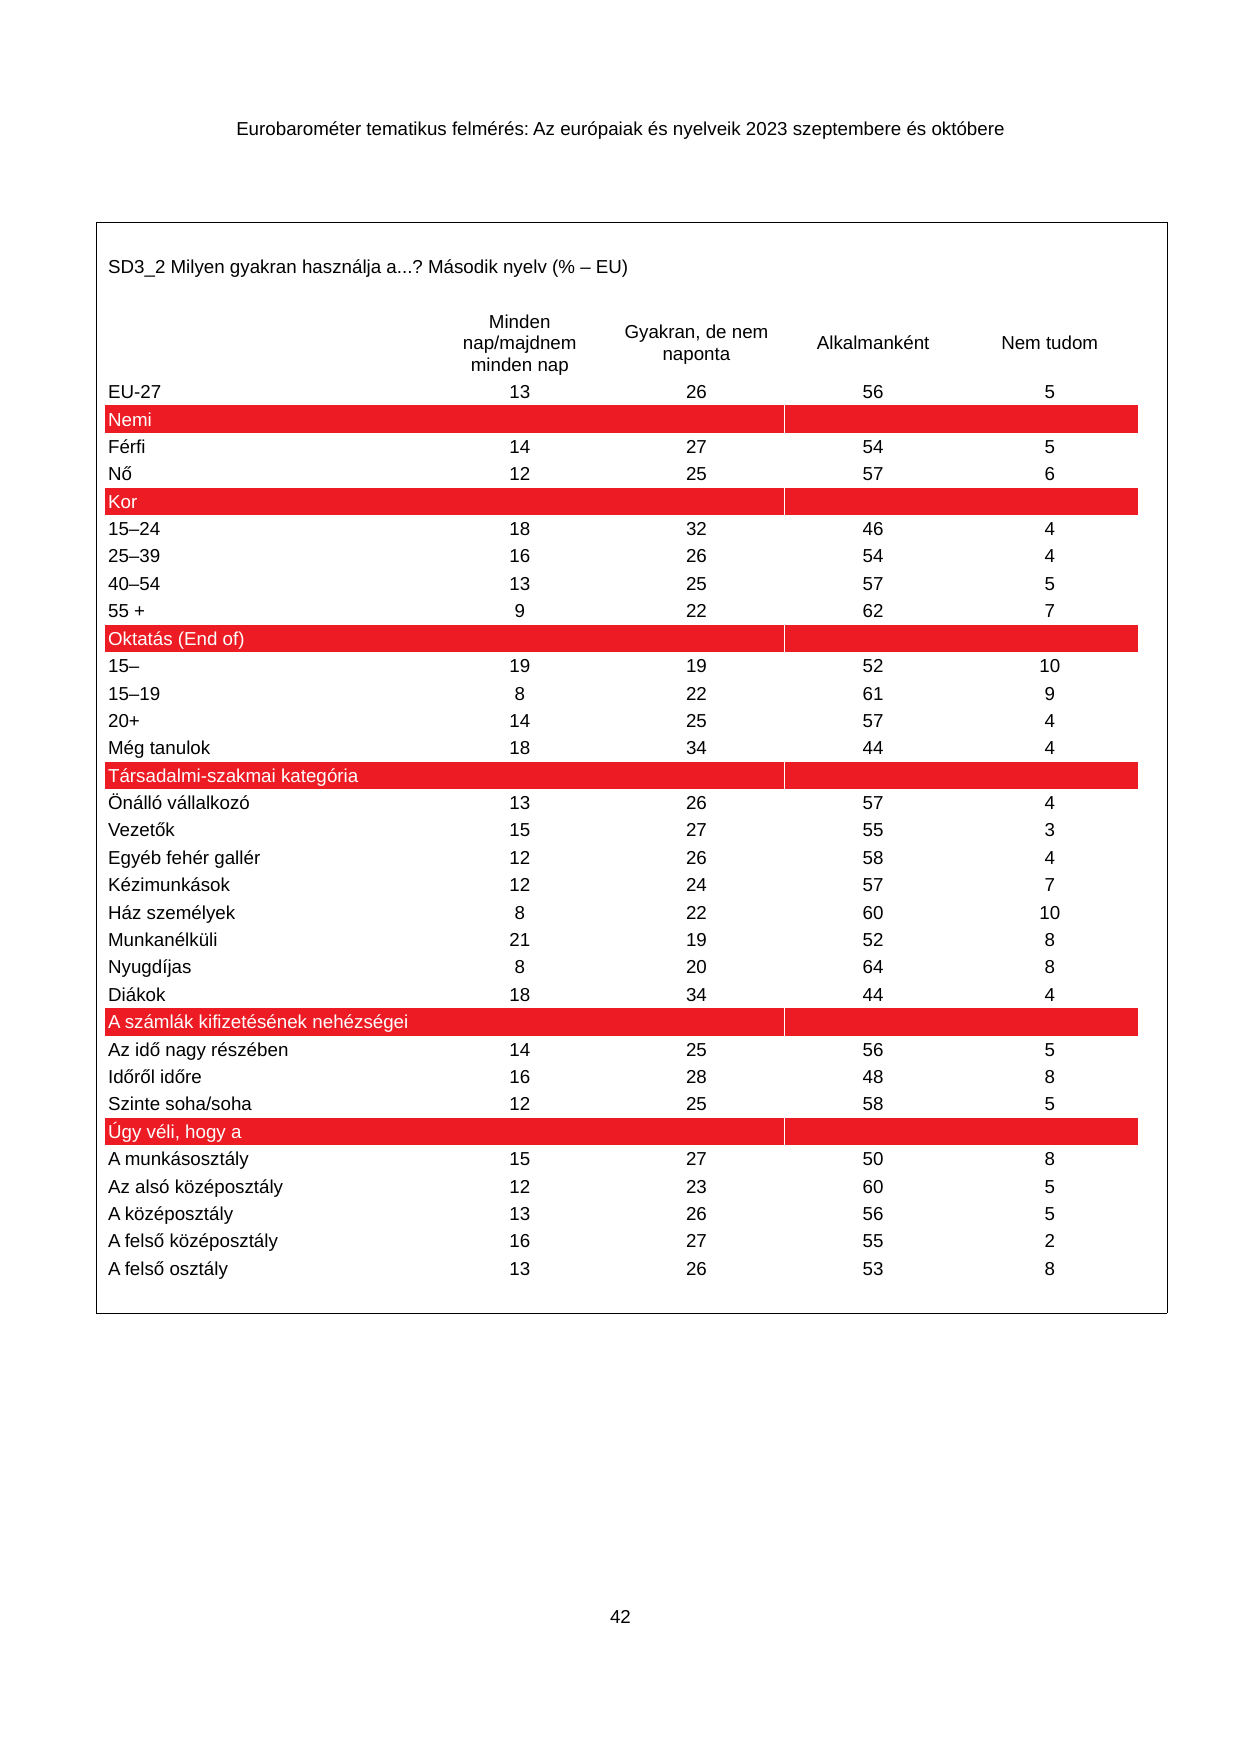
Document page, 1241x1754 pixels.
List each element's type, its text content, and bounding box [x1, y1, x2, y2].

table_cell 4 [961, 515, 1138, 542]
table_cell Szinte soha/soha [105, 1090, 431, 1118]
table_cell 3 [961, 816, 1138, 844]
table_cell 25–39 [105, 543, 431, 570]
table_cell 57 [785, 570, 961, 597]
table_cell 28 [608, 1063, 784, 1090]
table_cell 57 [785, 707, 961, 734]
table_cell [785, 280, 961, 307]
table_cell 9 [431, 597, 608, 624]
table_cell 10 [961, 899, 1138, 926]
table_cell A felső osztály [105, 1255, 431, 1282]
table_cell Nő [105, 460, 431, 488]
table_cell 55 + [105, 597, 431, 624]
table_cell A középosztály [105, 1200, 431, 1227]
table_cell Az idő nagy részében [105, 1036, 431, 1063]
table_cell Társadalmi-szakmai kategória [105, 762, 431, 789]
table_cell [961, 488, 1138, 515]
table_cell Önálló vállalkozó [105, 789, 431, 816]
table_cell [431, 1008, 608, 1036]
table_cell 34 [608, 981, 784, 1008]
table_cell 13 [431, 1255, 608, 1282]
table_cell 24 [608, 871, 784, 898]
table_cell [105, 280, 431, 307]
table_cell 54 [785, 433, 961, 460]
table_cell Kézimunkások [105, 871, 431, 898]
table_cell 50 [785, 1145, 961, 1172]
table_cell [608, 488, 784, 515]
table_cell Kor [105, 488, 431, 515]
table_cell 55 [785, 816, 961, 844]
table_cell 58 [785, 1090, 961, 1118]
table_cell Diákok [105, 981, 431, 1008]
table_cell 56 [785, 1036, 961, 1063]
table_cell Gyakran, de nem naponta [608, 308, 784, 378]
table_cell 26 [608, 1255, 784, 1282]
table_cell Munkanélküli [105, 926, 431, 953]
table_cell 26 [608, 844, 784, 871]
table_cell 46 [785, 515, 961, 542]
table_cell [431, 488, 608, 515]
table_cell 25 [608, 460, 784, 488]
table_cell 34 [608, 734, 784, 762]
table_cell 8 [431, 899, 608, 926]
table_cell 4 [961, 981, 1138, 1008]
table_cell 26 [608, 543, 784, 570]
table_cell [785, 1118, 961, 1145]
table_cell Minden nap/majdnem minden nap [431, 308, 608, 378]
table_cell [961, 1008, 1138, 1036]
table_cell 18 [431, 734, 608, 762]
table_cell 13 [431, 789, 608, 816]
table_cell 7 [961, 597, 1138, 624]
table_cell 9 [961, 679, 1138, 707]
table_cell 12 [431, 871, 608, 898]
table_cell A felső középosztály [105, 1227, 431, 1255]
table_cell Az alsó középosztály [105, 1173, 431, 1200]
table_cell Nemi [105, 405, 431, 433]
table_cell 13 [431, 378, 608, 405]
table_cell [608, 762, 784, 789]
table_cell 22 [608, 679, 784, 707]
table_cell 48 [785, 1063, 961, 1090]
table_cell [961, 280, 1138, 307]
table_cell 25 [608, 1036, 784, 1063]
table_cell 5 [961, 1173, 1138, 1200]
table_cell [608, 280, 784, 307]
table_cell [608, 625, 784, 652]
table_cell 22 [608, 597, 784, 624]
table_cell 32 [608, 515, 784, 542]
table_cell Nyugdíjas [105, 953, 431, 981]
table_cell [105, 308, 431, 378]
table_cell [785, 762, 961, 789]
table_cell 8 [961, 926, 1138, 953]
table_cell 16 [431, 1227, 608, 1255]
table_cell 14 [431, 707, 608, 734]
table_cell [961, 625, 1138, 652]
table_cell 19 [608, 926, 784, 953]
table_cell Még tanulok [105, 734, 431, 762]
table_cell 15– [105, 652, 431, 679]
table_cell Nem tudom [961, 308, 1138, 378]
table_cell Oktatás (End of) [105, 625, 431, 652]
table_cell 5 [961, 378, 1138, 405]
table_cell 21 [431, 926, 608, 953]
table_cell [785, 625, 961, 652]
table_cell 7 [961, 871, 1138, 898]
table_cell 5 [961, 570, 1138, 597]
table_cell 18 [431, 981, 608, 1008]
table_cell 53 [785, 1255, 961, 1282]
table_cell 56 [785, 1200, 961, 1227]
table_cell 12 [431, 1090, 608, 1118]
table_cell 54 [785, 543, 961, 570]
table_cell [431, 1118, 608, 1145]
table_cell 19 [431, 652, 608, 679]
table_cell 18 [431, 515, 608, 542]
table_cell [961, 405, 1138, 433]
table_cell Egyéb fehér gallér [105, 844, 431, 871]
table_cell 13 [431, 570, 608, 597]
table_cell 57 [785, 460, 961, 488]
table_cell [785, 405, 961, 433]
table_cell 16 [431, 1063, 608, 1090]
table_cell [431, 762, 608, 789]
table_cell Alkalmanként [785, 308, 961, 378]
table_cell 5 [961, 433, 1138, 460]
table_cell 60 [785, 1173, 961, 1200]
table_cell 6 [961, 460, 1138, 488]
table_cell 61 [785, 679, 961, 707]
table_cell 15–19 [105, 679, 431, 707]
table_cell Ház személyek [105, 899, 431, 926]
table_header SD3_2 Milyen gyakran használja a...? Második nyelv (% – EU) [105, 253, 1138, 280]
table_cell 15 [431, 816, 608, 844]
table_cell 40–54 [105, 570, 431, 597]
table_cell Úgy véli, hogy a [105, 1118, 431, 1145]
table_cell 13 [431, 1200, 608, 1227]
table_cell 10 [961, 652, 1138, 679]
table_cell 4 [961, 789, 1138, 816]
table_cell [431, 625, 608, 652]
table_cell [608, 1008, 784, 1036]
table_cell [608, 405, 784, 433]
table_cell 23 [608, 1173, 784, 1200]
table_cell 44 [785, 981, 961, 1008]
table_cell A számlák kifizetésének nehézségei [105, 1008, 431, 1036]
table_cell 20 [608, 953, 784, 981]
table_cell 25 [608, 570, 784, 597]
table_cell 5 [961, 1200, 1138, 1227]
table_cell 57 [785, 789, 961, 816]
table_cell 5 [961, 1036, 1138, 1063]
table_cell 56 [785, 378, 961, 405]
table_cell 15 [431, 1145, 608, 1172]
table_cell [961, 1118, 1138, 1145]
table_cell Férfi [105, 433, 431, 460]
table_cell 12 [431, 844, 608, 871]
table_cell 26 [608, 789, 784, 816]
table_cell 27 [608, 433, 784, 460]
table_cell 12 [431, 460, 608, 488]
table_cell 4 [961, 844, 1138, 871]
table_cell 16 [431, 543, 608, 570]
table_cell 58 [785, 844, 961, 871]
table_cell 52 [785, 652, 961, 679]
table_cell 60 [785, 899, 961, 926]
table_cell 20+ [105, 707, 431, 734]
table_cell [431, 280, 608, 307]
table_cell 4 [961, 734, 1138, 762]
table_cell 12 [431, 1173, 608, 1200]
table_cell Vezetők [105, 816, 431, 844]
table_cell 8 [961, 1063, 1138, 1090]
table_cell 55 [785, 1227, 961, 1255]
table_cell 19 [608, 652, 784, 679]
table_cell 27 [608, 1145, 784, 1172]
table_cell [961, 762, 1138, 789]
table_cell 27 [608, 816, 784, 844]
table_cell 52 [785, 926, 961, 953]
table_cell [431, 405, 608, 433]
table_cell 2 [961, 1227, 1138, 1255]
table_cell 44 [785, 734, 961, 762]
table_cell 64 [785, 953, 961, 981]
table_cell 14 [431, 1036, 608, 1063]
table_cell 5 [961, 1090, 1138, 1118]
table_cell 25 [608, 707, 784, 734]
table_cell EU-27 [105, 378, 431, 405]
table_cell 27 [608, 1227, 784, 1255]
table_cell 4 [961, 707, 1138, 734]
table_cell A munkásosztály [105, 1145, 431, 1172]
table_cell 22 [608, 899, 784, 926]
table_cell 8 [431, 679, 608, 707]
table_cell [785, 1008, 961, 1036]
table_cell 8 [961, 953, 1138, 981]
table_cell 26 [608, 378, 784, 405]
table_cell 25 [608, 1090, 784, 1118]
table_cell [608, 1118, 784, 1145]
table_cell [785, 488, 961, 515]
table_cell 8 [961, 1255, 1138, 1282]
table_cell 8 [431, 953, 608, 981]
table_cell 8 [961, 1145, 1138, 1172]
table_cell 62 [785, 597, 961, 624]
table_cell 14 [431, 433, 608, 460]
table_cell Időről időre [105, 1063, 431, 1090]
table_cell 15–24 [105, 515, 431, 542]
table_cell 26 [608, 1200, 784, 1227]
table_cell 57 [785, 871, 961, 898]
table_cell 4 [961, 543, 1138, 570]
